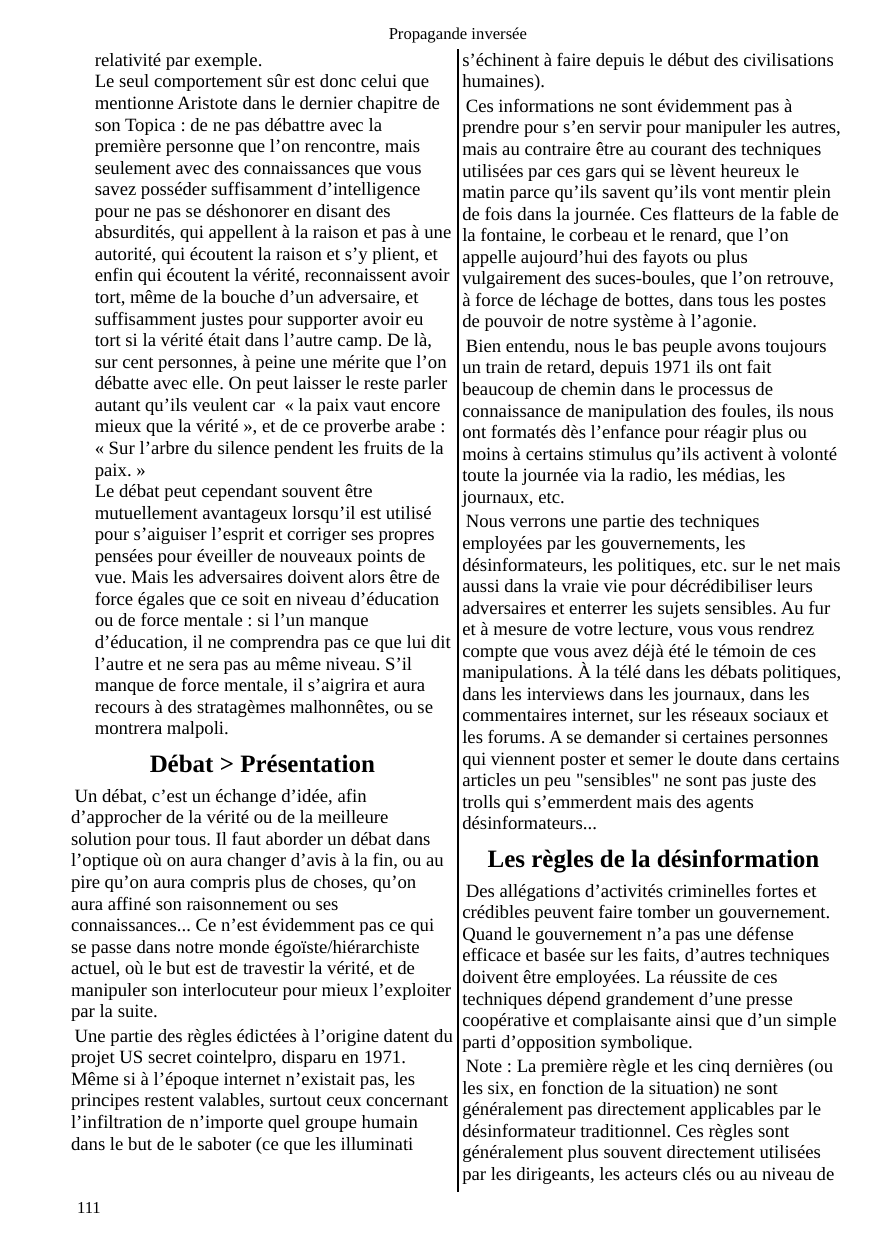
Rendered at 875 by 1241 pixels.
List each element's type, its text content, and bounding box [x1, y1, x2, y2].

subtitle Les règles de la désinformation [462, 844, 844, 873]
text Des allégations d’activités criminelles fortes et crédibles peuvent faire tomber un gouvernement. Quand le gouvernement n’a pas une défense efficace et basée sur les faits, d’autres techniques doivent être employées. La réussite de ces techniques dépend grandement d’une presse coopérative et complaisante ainsi que d’un simple parti d’opposition symbolique. [462, 879, 844, 1052]
text Ces informations ne sont évidemment pas à prendre pour s’en servir pour manipuler les autres, mais au contraire être au courant des techniques utilisées par ces gars qui se lèvent heureux le matin parce qu’ils savent qu’ils vont mentir plein de fois dans la journée. Ces flatteurs de la fable de la fontaine, le corbeau et le renard, que l’on appelle aujourd’hui des fayots ou plus vulgairement des suces-boules, que l’on retrouve, à force de léchage de bottes, dans tous les postes de pouvoir de notre système à l’agonie. [462, 95, 844, 332]
text Un débat, c’est un échange d’idée, afin d’approcher de la vérité ou de la meilleure solution pour tous. Il faut aborder un débat dans l’optique où on aura changer d’avis à la fin, ou au pire qu’on aura compris plus de choses, qu’on aura affiné son raisonnement ou ses connaissances... Ce n’est évidemment pas ce qui se passe dans notre monde égoïste/hiérarchiste actuel, où le but est de travestir la vérité, et de manipuler son interlocuteur pour mieux l’exploiter par la suite. [71, 784, 453, 1022]
subtitle Débat > Présentation [71, 749, 453, 778]
text Bien entendu, nous le bas peuple avons toujours un train de retard, depuis 1971 ils ont fait beaucoup de chemin dans le processus de connaissance de manipulation des foules, ils nous ont formatés dès l’enfance pour réagir plus ou moins à certains stimulus qu’ils activent à volonté toute la journée via la radio, les médias, les journaux, etc. [462, 335, 844, 507]
text Nous verrons une partie des techniques employées par les gouvernements, les désinformateurs, les politiques, etc. sur le net mais aussi dans la vraie vie pour décrédibiliser leurs adversaires et enterrer les sujets sensibles. Au fur et à mesure de votre lecture, vous vous rendrez compte que vous avez déjà été le témoin de ces manipulations. À la télé dans les débats politiques, dans les interviews dans les journaux, dans les commentaires internet, sur les réseaux sociaux et les forums. A se demander si certaines personnes qui viennent poster et semer le doute dans certains articles un peu "sensibles" ne sont pas juste des trolls qui s’emmerdent mais des agents désinformateurs... [462, 510, 844, 834]
list relativité par exemple. Le seul comportement sûr est donc celui que mentionne Aristote dans le dernier chapitre de son Topica : de ne pas débattre avec la première personne que l’on rencontre, mais seulement avec des connaissances que vous savez posséder suffisamment d’intelligence pour ne pas se déshonorer en disant des absurdités, qui appellent à la raison et pas à une autorité, qui écoutent la raison et s’y plient, et enfin qui écoutent la vérité, reconnaissent avoir tort, même de la bouche d’un adversaire, et suffisamment justes pour supporter avoir eu tort si la vérité était dans l’autre camp. De là, sur cent personnes, à peine une mérite que l’on débatte avec elle. On peut laisser le reste parler autant qu’ils veulent car « la paix vaut encore mieux que la vérité », et de ce proverbe arabe : « Sur l’arbre du silence pendent les fruits de la paix. » Le débat peut cependant souvent être mutuellement avantageux lorsqu’il est utilisé pour s’aiguiser l’esprit et corriger ses propres pensées pour éveiller de nouveaux points de vue. Mais les adversaires doivent alors être de force égales que ce soit en niveau d’éducation ou de force mentale : si l’un manque d’éducation, il ne comprendra pas ce que lui dit l’autre et ne sera pas au même niveau. S’il manque de force mentale, il s’aigrira et aura recours à des stratagèmes malhonnêtes, ou se montrera malpoli. [77, 49, 453, 739]
text Note : La première règle et les cinq dernières (ou les six, en fonction de la situation) ne sont généralement pas directement applicables par le désinformateur traditionnel. Ces règles sont généralement plus souvent directement utilisées par les dirigeants, les acteurs clés ou au niveau de [462, 1055, 844, 1184]
text Une partie des règles édictées à l’origine datent du projet US secret cointelpro, disparu en 1971. Même si à l’époque internet n’existait pas, les principes restent valables, surtout ceux concernant l’infiltration de n’importe quel groupe humain dans le but de le saboter (ce que les illuminati [71, 1025, 453, 1154]
text s’échinent à faire depuis le début des civilisations humaines). [462, 49, 844, 92]
